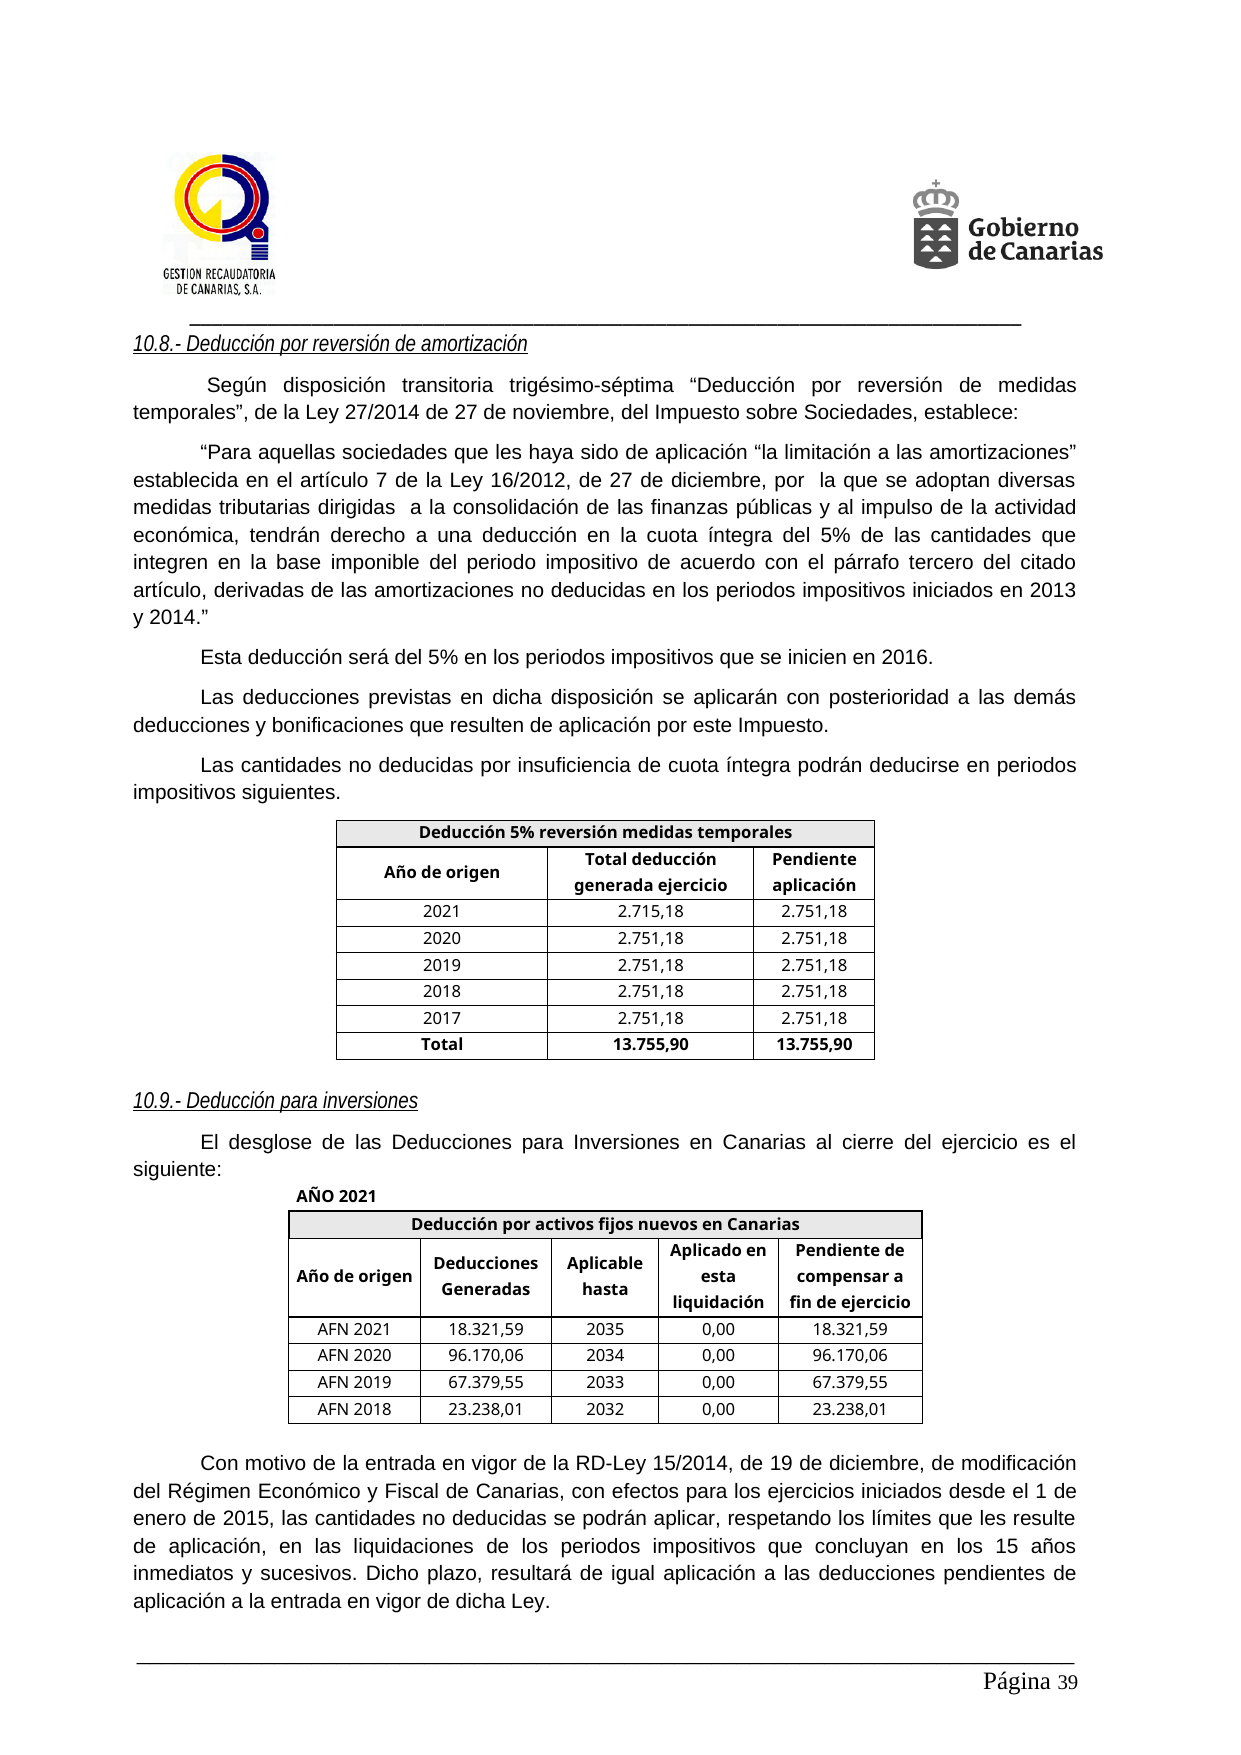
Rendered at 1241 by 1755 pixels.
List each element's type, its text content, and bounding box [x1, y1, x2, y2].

table_cell 2032 [552, 1397, 658, 1423]
table_cell 2.751,18 [548, 980, 753, 1005]
table_cell 0,00 [659, 1371, 778, 1396]
table_header [551, 1185, 659, 1210]
table_cell AFN 2019 [289, 1371, 420, 1396]
table_cell 2.751,18 [754, 900, 874, 926]
text Según disposición transitoria trigésimo-séptima “Deducción por reversión de medidas temporales”, de la Ley 27/2014 de 27 de noviembre, del Impuesto sobre Sociedades, establece: [133, 372, 1078, 424]
text Las cantidades no deducidas por insuficiencia de cuota íntegra podrán deducirse en periodos impositivos siguientes. [133, 752, 1078, 804]
table_cell 18.321,59 [779, 1318, 922, 1343]
table_cell 13.755,90 [548, 1033, 753, 1058]
table_header [659, 1185, 778, 1210]
table_header [778, 1185, 922, 1210]
table_cell Aplicado en esta liquidación [659, 1239, 778, 1316]
table_cell 23.238,01 [421, 1397, 551, 1423]
table_cell 0,00 [659, 1318, 778, 1343]
table_header [420, 1185, 551, 1210]
table_cell 2018 [337, 980, 547, 1005]
table_cell 2017 [337, 1006, 547, 1032]
table_cell AFN 2020 [289, 1344, 420, 1369]
table_cell Deducciones Generadas [421, 1239, 551, 1316]
table_header AÑO 2021 [289, 1185, 420, 1210]
text Las deducciones previstas en dicha disposición se aplicarán con posterioridad a las demás deducciones y bonificaciones que resulten de aplicación por este Impuesto. [133, 685, 1078, 736]
text Esta deducción será del 5% en los periodos impositivos que se inicien en 2016. [133, 645, 1078, 669]
table_cell 0,00 [659, 1397, 778, 1423]
table_cell 2033 [552, 1371, 658, 1396]
table_cell 96.170,06 [779, 1344, 922, 1369]
table_header Deducción 5% reversión medidas temporales [337, 821, 874, 846]
table_cell Total deducción generada ejercicio [548, 848, 753, 899]
table_cell 2021 [337, 900, 547, 926]
table_cell 0,00 [659, 1344, 778, 1369]
table_cell 96.170,06 [421, 1344, 551, 1369]
table_cell 2.751,18 [754, 1006, 874, 1032]
table_cell Año de origen [289, 1239, 420, 1316]
table_cell 2034 [552, 1344, 658, 1369]
text El desglose de las Deducciones para Inversiones en Canarias al cierre del ejercicio es el siguiente: [133, 1130, 1078, 1181]
table_cell 67.379,55 [779, 1371, 922, 1396]
text “Para aquellas sociedades que les haya sido de aplicación “la limitación a las amortizaciones” establecida en el artículo 7 de la Ley 16/2012, de 27 de diciembre, por la que se adoptan diversas medidas tributarias dirigidas a la consolidación de las finanzas públicas y al impulso de la actividad económica, tendrán derecho a una deducción en la cuota íntegra del 5% de las cantidades que integren en la base imponible del periodo impositivo de acuerdo con el párrafo tercero del citado artículo, derivadas de las amortizaciones no deducidas en los periodos impositivos iniciados en 2013 y 2014.” [133, 440, 1078, 629]
table_cell 18.321,59 [421, 1318, 551, 1343]
table_cell Deducción por activos fijos nuevos en Canarias [290, 1212, 921, 1238]
table_cell 2.751,18 [548, 1006, 753, 1032]
table_cell 2035 [552, 1318, 658, 1343]
table_cell 23.238,01 [779, 1397, 922, 1423]
text 10.9.- Deducción para inversiones [133, 1087, 1078, 1113]
table_cell 2.751,18 [754, 927, 874, 952]
text 10.8.- Deducción por reversión de amortización [133, 330, 1078, 356]
table_cell AFN 2021 [289, 1318, 420, 1343]
table_cell 2.751,18 [548, 953, 753, 979]
table_cell 2.715,18 [548, 900, 753, 926]
table_cell 2.751,18 [754, 980, 874, 1005]
table_cell 2.751,18 [754, 953, 874, 979]
table_cell 13.755,90 [754, 1033, 874, 1058]
table_cell Total [337, 1033, 547, 1058]
table_cell Aplicable hasta [552, 1239, 658, 1316]
table_cell 2019 [337, 953, 547, 979]
table_cell 2.751,18 [548, 927, 753, 952]
text Con motivo de la entrada en vigor de la RD-Ley 15/2014, de 19 de diciembre, de modificación del Régimen Económico y Fiscal de Canarias, con efectos para los ejercicios iniciados desde el 1 de enero de 2015, las cantidades no deducidas se podrán aplicar, respetando los límites que les resulte de aplicación, en las liquidaciones de los periodos impositivos que concluyan en los 15 años inmediatos y sucesivos. Dicho plazo, resultará de igual aplicación a las deducciones pendientes de aplicación a la entrada en vigor de dicha Ley. [133, 1451, 1078, 1613]
table_cell Año de origen [337, 848, 547, 899]
table_cell 67.379,55 [421, 1371, 551, 1396]
table_cell Pendiente aplicación [754, 848, 874, 899]
table_cell 2020 [337, 927, 547, 952]
table_cell Pendiente de compensar a fin de ejercicio [779, 1239, 922, 1316]
table_cell AFN 2018 [289, 1397, 420, 1423]
